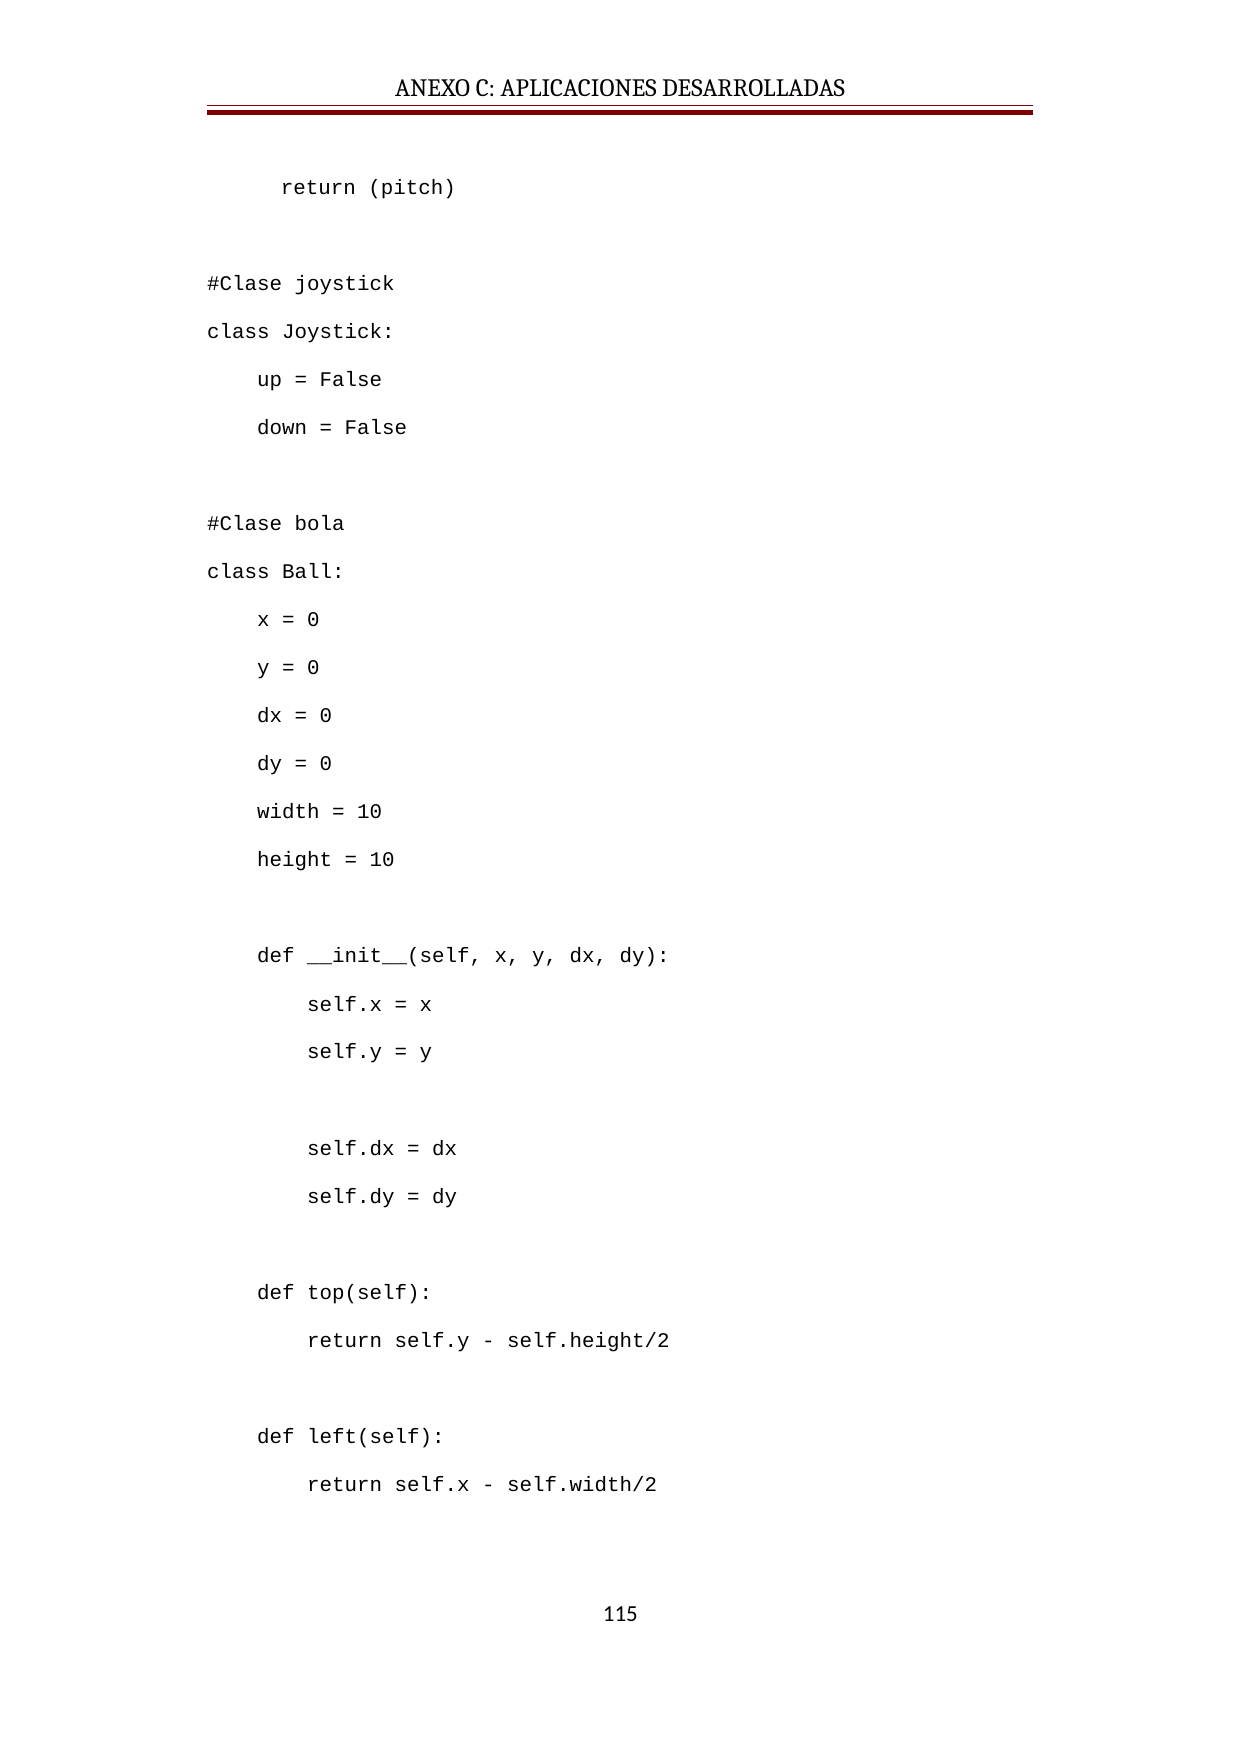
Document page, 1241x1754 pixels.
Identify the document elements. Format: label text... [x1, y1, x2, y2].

text def top(self): [207, 1282, 1033, 1305]
text return self.y - self.height/2 [207, 1330, 1033, 1353]
text height = 10 [207, 849, 1033, 873]
text self.dy = dy [207, 1186, 1033, 1209]
text #Clase bola [207, 513, 1033, 537]
text def left(self): [207, 1426, 1033, 1449]
text def __init__(self, x, y, dx, dy): [207, 946, 1033, 969]
text #Clase joystick [207, 273, 1033, 297]
text dx = 0 [207, 705, 1033, 729]
text width = 10 [207, 801, 1033, 825]
text self.y = y [207, 1042, 1033, 1065]
text y = 0 [207, 657, 1033, 681]
text return self.x - self.width/2 [207, 1474, 1033, 1497]
text down = False [207, 417, 1033, 441]
text class Ball: [207, 561, 1033, 585]
text return (pitch) [207, 177, 1033, 201]
text self.x = x [207, 993, 1033, 1017]
text class Joystick: [207, 321, 1033, 345]
text dy = 0 [207, 753, 1033, 777]
text x = 0 [207, 609, 1033, 633]
text self.dx = dx [207, 1138, 1033, 1161]
text up = False [207, 369, 1033, 393]
